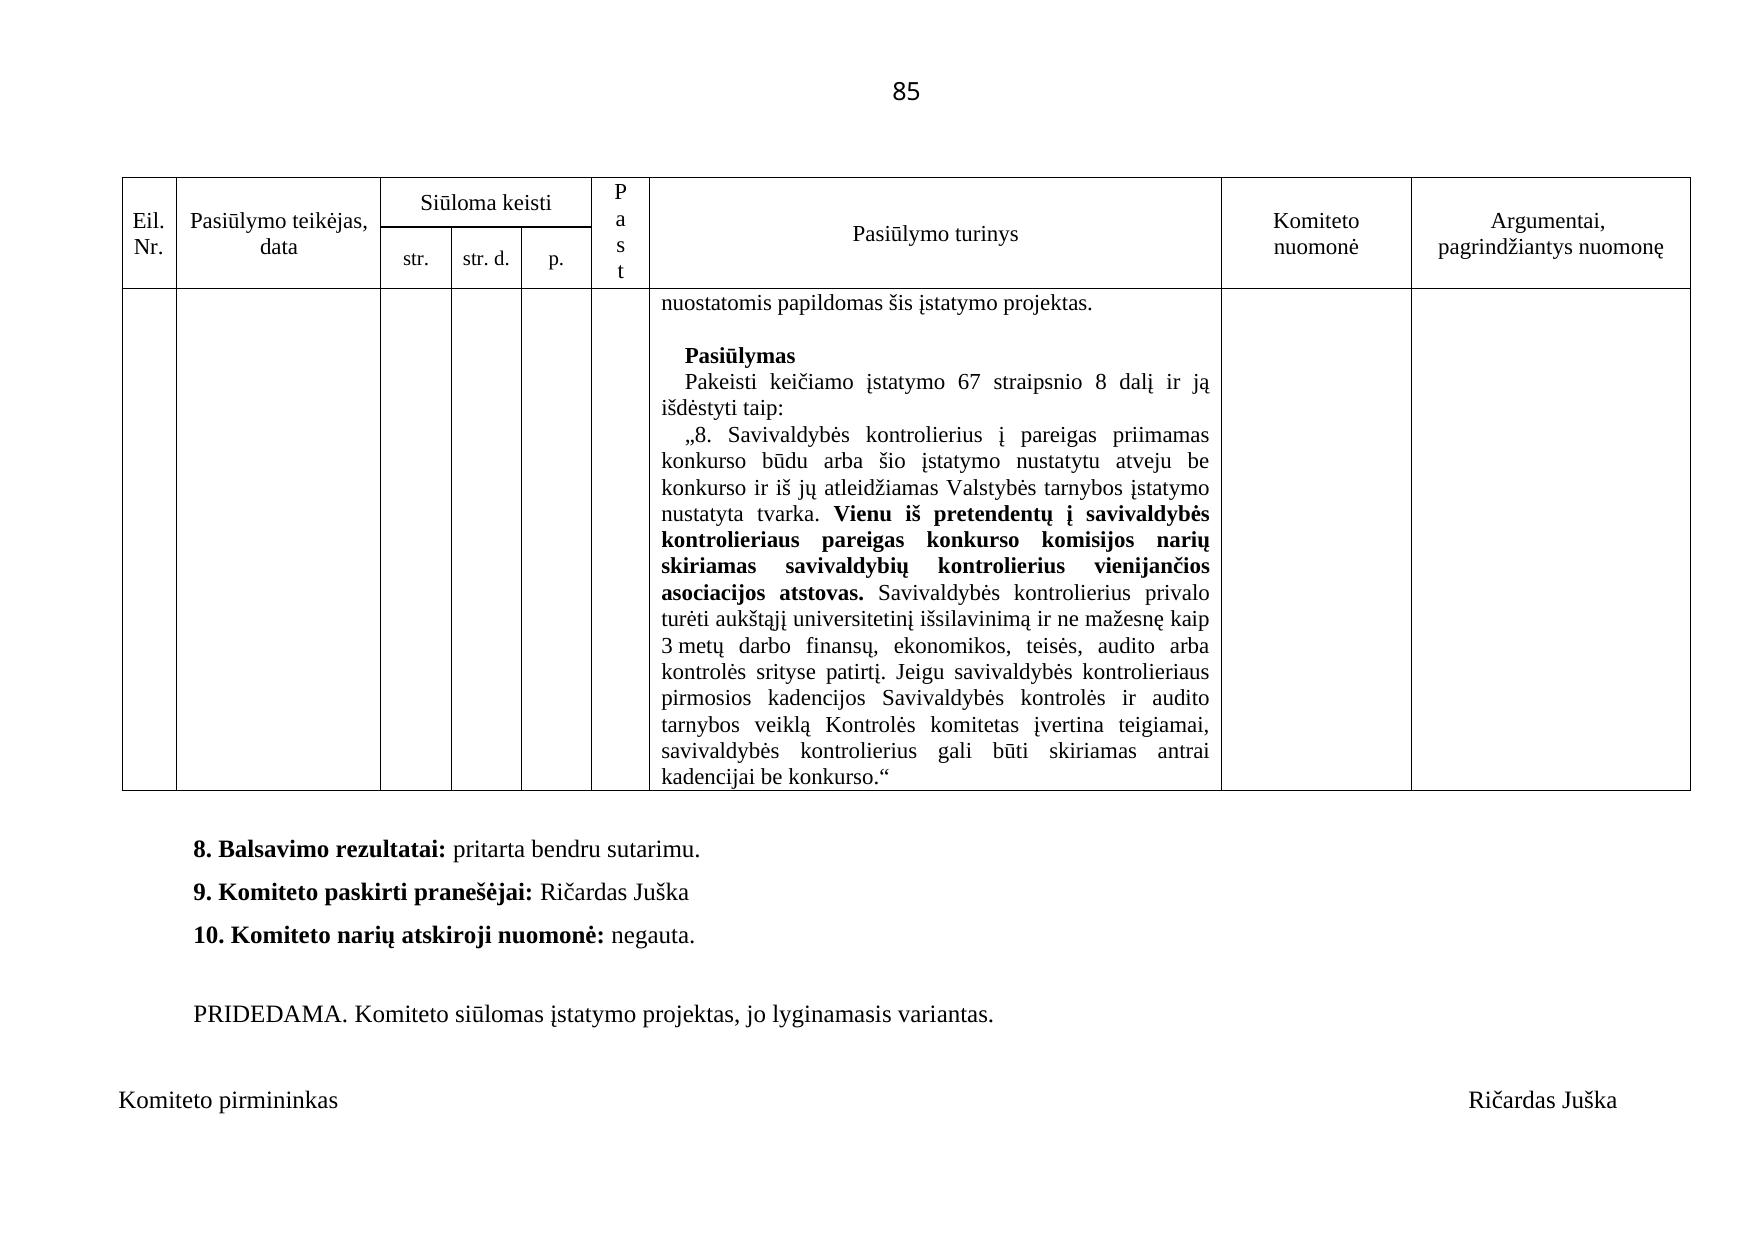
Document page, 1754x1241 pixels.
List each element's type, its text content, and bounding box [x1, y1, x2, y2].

table_header Pasiūlymo teikėjas, data [177, 178, 380, 288]
text 9. Komiteto paskirti pranešėjai: Ričardas Juška [118, 877, 1695, 906]
table_header Argumentai, pagrindžiantys nuomonę [1412, 178, 1690, 288]
table_cell [123, 289, 176, 790]
table_cell str. [381, 228, 451, 288]
table_header Pastabos [592, 178, 649, 288]
table_header Pasiūlymo turinys [650, 178, 1221, 288]
table_cell [1412, 289, 1690, 790]
text Komiteto pirmininkas (Parašas) Ričardas Juška [118, 1086, 1695, 1114]
text 10. Komiteto narių atskiroji nuomonė: negauta. [118, 920, 1695, 949]
table_cell p. [522, 228, 591, 288]
table_cell nuostatomis papildomas šis įstatymo projektas. Pasiūlymas Pakeisti keičiamo įstatymo 67 straipsnio 8 dalį ir ją išdėstyti taip: „8. Savivaldybės kontrolierius į pareigas priimamas konkurso būdu arba šio įstatymo nustatytu atveju be konkurso ir iš jų atleidžiamas Valstybės tarnybos įstatymo nustatyta tvarka. Vienu iš pretendentų į savivaldybės kontrolieriaus pareigas konkurso komisijos narių skiriamas savivaldybių kontrolierius vienijančios asociacijos atstovas. Savivaldybės kontrolierius privalo turėti aukštąjį universitetinį išsilavinimą ir ne mažesnę kaip 3 metų darbo finansų, ekonomikos, teisės, audito arba kontrolės srityse patirtį. Jeigu savivaldybės kontrolieriaus pirmosios kadencijos Savivaldybės kontrolės ir audito tarnybos veiklą Kontrolės komitetas įvertina teigiamai, savivaldybės kontrolierius gali būti skiriamas antrai kadencijai be konkurso.“ [650, 289, 1221, 790]
table_header Eil. Nr. [123, 178, 176, 288]
table_cell [177, 289, 380, 790]
table_header Siūloma keisti [381, 178, 591, 226]
table_cell [592, 289, 649, 790]
table_cell [452, 289, 521, 790]
table_cell [1222, 289, 1411, 790]
table_cell [522, 289, 591, 790]
text PRIDEDAMA. Komiteto siūlomas įstatymo projektas, jo lyginamasis variantas. [118, 999, 1695, 1028]
table_cell str. d. [452, 228, 521, 288]
text 8. Balsavimo rezultatai: pritarta bendru sutarimu. [118, 834, 1695, 863]
table_cell [381, 289, 451, 790]
table_header Komiteto nuomonė [1222, 178, 1411, 288]
